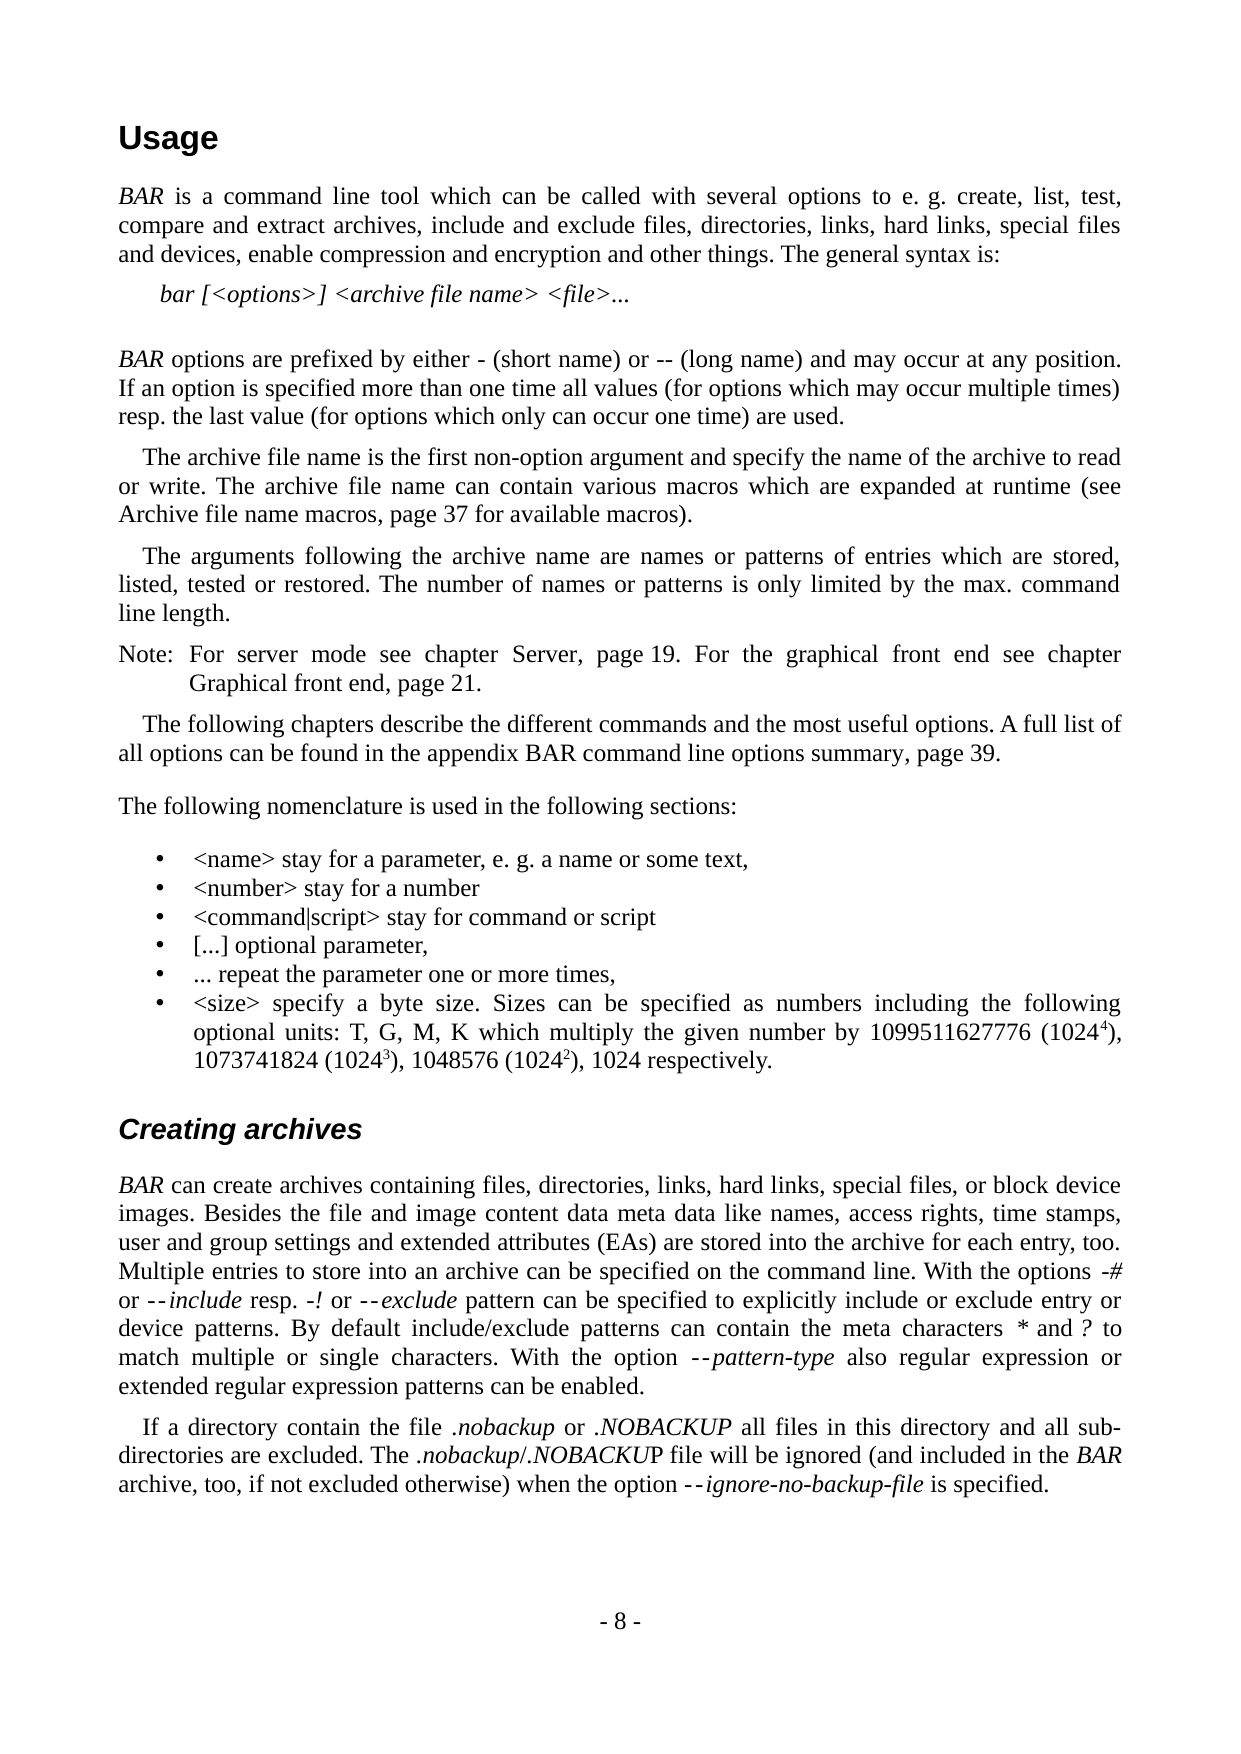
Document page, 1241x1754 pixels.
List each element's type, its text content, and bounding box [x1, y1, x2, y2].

text The arguments following the archive name are names or patterns of entries which are stored, listed, tested or restored. The number of names or patterns is only limited by the max. command line length. [118, 541, 1122, 627]
text BAR is a command line tool which can be called with several options to e. g. create, list, test, compare and extract archives, include and exclude files, directories, links, hard links, special files and devices, enable compression and encryption and other things. The general syntax is: [118, 181, 1122, 267]
text Note: For server mode see chapter Server, page 19. For the graphical front end see chapter Graphical front end, page 21. [118, 639, 1122, 697]
list <size> specify a byte size. Sizes can be specified as numbers including the following optional units: T, G, M, K which multiply the given number by 1099511627776 (10244), 1073741824 (10243), 1048576 (10242), 1024 respectively. [156, 988, 1122, 1074]
list <number> stay for a number [156, 873, 1122, 902]
list ... repeat the parameter one or more times, [156, 959, 1122, 988]
list <command|script> stay for command or script [156, 902, 1122, 931]
list <name> stay for a parameter, e. g. a name or some text, [156, 844, 1122, 873]
text bar [<options>] <archive file name> <file>... [159, 279, 1122, 308]
list [...] optional parameter, [156, 931, 1122, 959]
subtitle Usage [118, 118, 1122, 157]
text If a directory contain the file .nobackup or .NOBACKUP all files in this directory and all sub-directories are excluded. The .nobackup/.NOBACKUP file will be ignored (and included in the BAR archive, too, if not excluded otherwise) when the option ‑‑ignore-no-backup-file is specified. [118, 1412, 1122, 1498]
text The following nomenclature is used in the following sections: [118, 791, 1122, 820]
text BAR options are prefixed by either ‑ (short name) or ‑‑ (long name) and may occur at any position. If an option is specified more than one time all values (for options which may occur multiple times) resp. the last value (for options which only can occur one time) are used. [118, 344, 1122, 430]
text BAR can create archives containing files, directories, links, hard links, special files, or block device images. Besides the file and image content data meta data like names, access rights, time stamps, user and group settings and extended attributes (EAs) are stored into the archive for each entry, too. Multiple entries to store into an archive can be specified on the command line. With the options -# or ‑‑include resp. -! or ‑‑exclude pattern can be specified to explicitly include or exclude entry or device patterns. By default include/exclude patterns can contain the meta characters * and ? to match multiple or single characters. With the option ‑‑pattern-type also regular expression or extended regular expression patterns can be enabled. [118, 1170, 1122, 1400]
text The following chapters describe the different commands and the most useful options. A full list of all options can be found in the appendix BAR command line options summary, page 39. [118, 709, 1122, 767]
text The archive file name is the first non-option argument and specify the name of the archive to read or write. The archive file name can contain various macros which are expanded at runtime (see Archive file name macros, page 37 for available macros). [118, 442, 1122, 528]
subtitle Creating archives [118, 1112, 1122, 1145]
